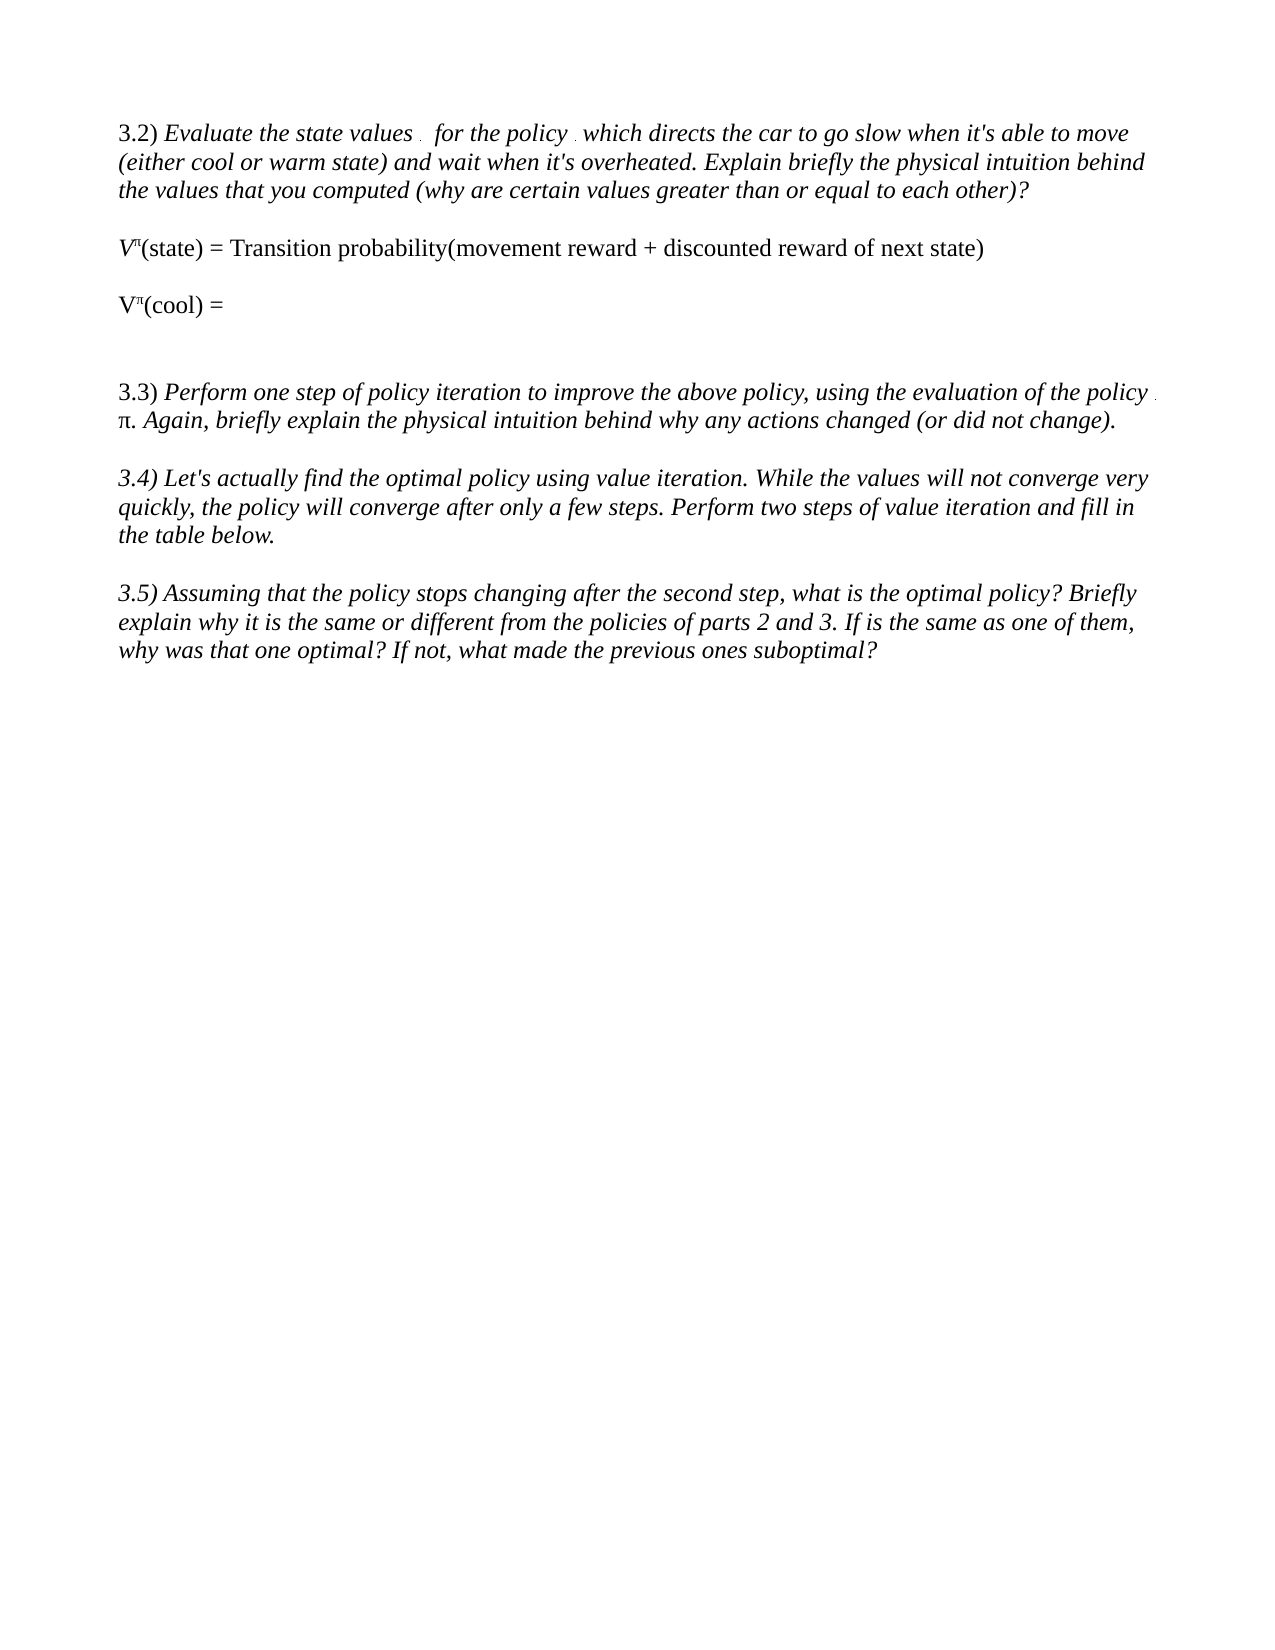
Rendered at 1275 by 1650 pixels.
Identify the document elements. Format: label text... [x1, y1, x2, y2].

text Vπ(state) = Transition probability(movement reward + discounted reward of next state) [118, 233, 1157, 262]
text 3.3) Perform one step of policy iteration to improve the above policy, using the evaluation of the policy π. Again, briefly explain the physical intuition behind why any actions changed (or did not change). [118, 377, 1157, 434]
text Vπ(cool) = [118, 291, 1157, 319]
text 3.4) Let's actually find the optimal policy using value iteration. While the values will not converge very quickly, the policy will converge after only a few steps. Perform two steps of value iteration and fill in the table below. [118, 463, 1157, 549]
text 3.5) Assuming that the policy stops changing after the second step, what is the optimal policy? Briefly explain why it is the same or different from the policies of parts 2 and 3. If is the same as one of them, why was that one optimal? If not, what made the previous ones suboptimal? [118, 578, 1157, 664]
text 3.2) Evaluate the state values for the policy which directs the car to go slow when it's able to move (either cool or warm state) and wait when it's overheated. Explain briefly the physical intuition behind the values that you computed (why are certain values greater than or equal to each other)? [118, 118, 1157, 204]
